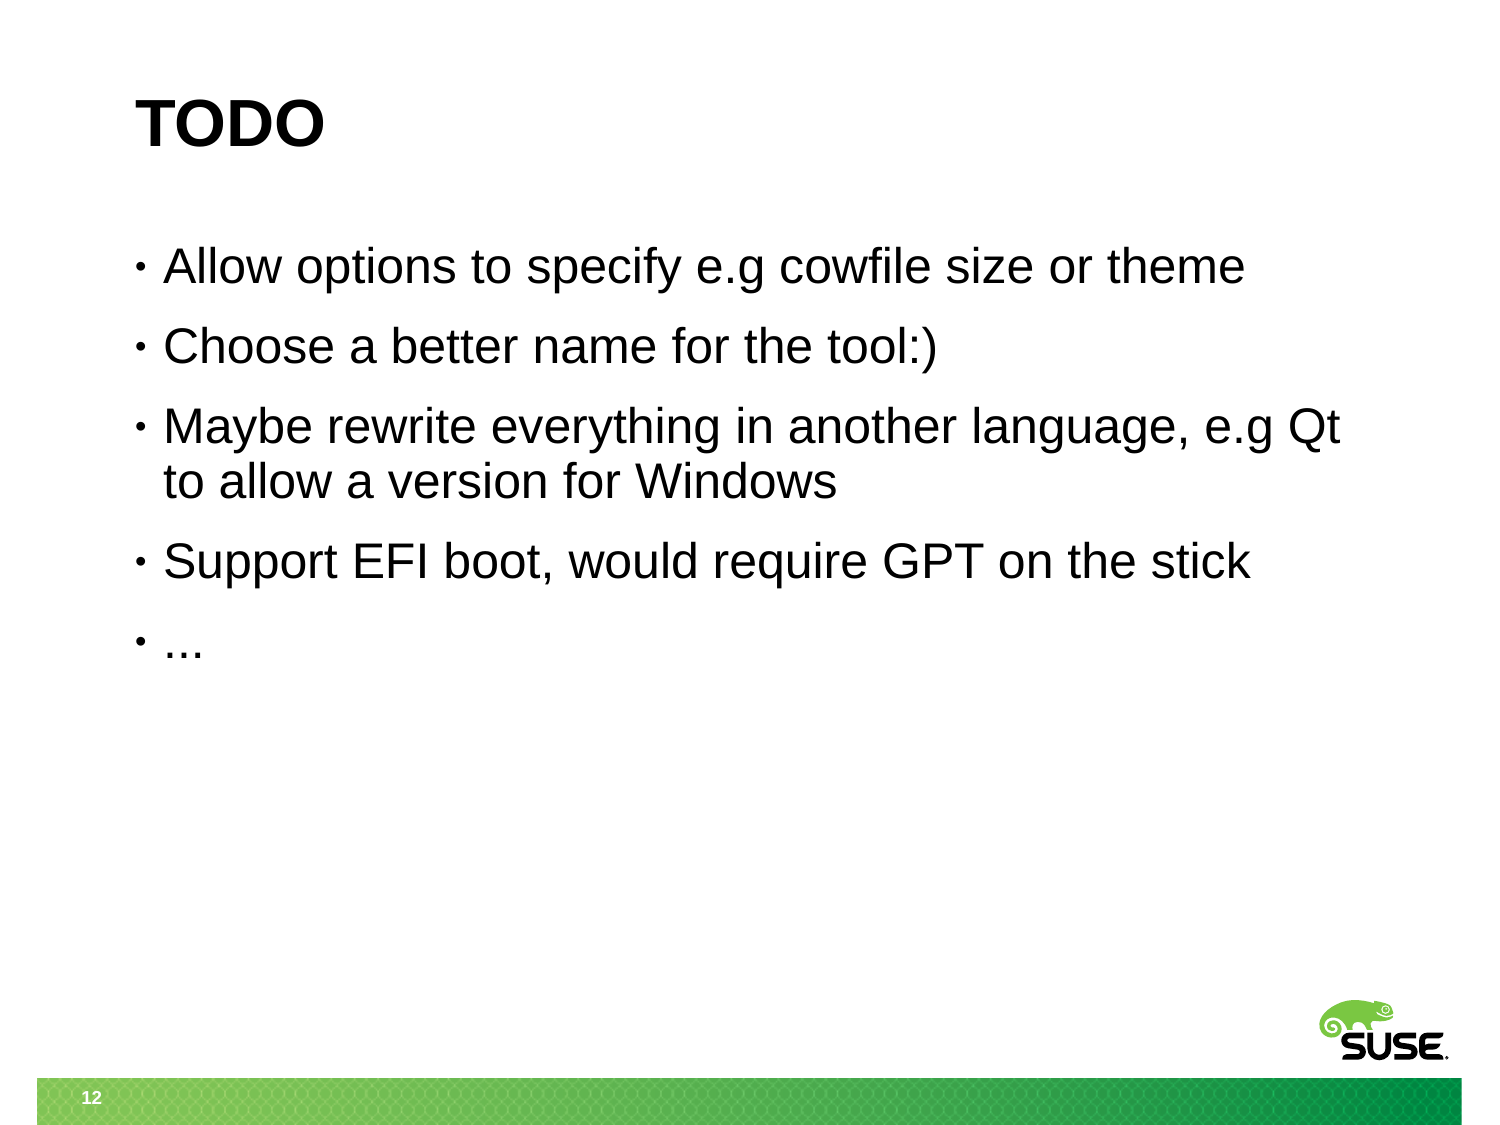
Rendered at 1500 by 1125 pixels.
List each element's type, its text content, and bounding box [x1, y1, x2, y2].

title TODO [135, 41, 1372, 204]
list Allow options to specify e.g cowfile size or theme Choose a better name for the tool:) Maybe rewrite everything in another language, e.g Qt to allow a version for Windows Support EFI boot, would require GPT on the stick ... [135, 238, 1372, 982]
picture [37, 1078, 1462, 1125]
